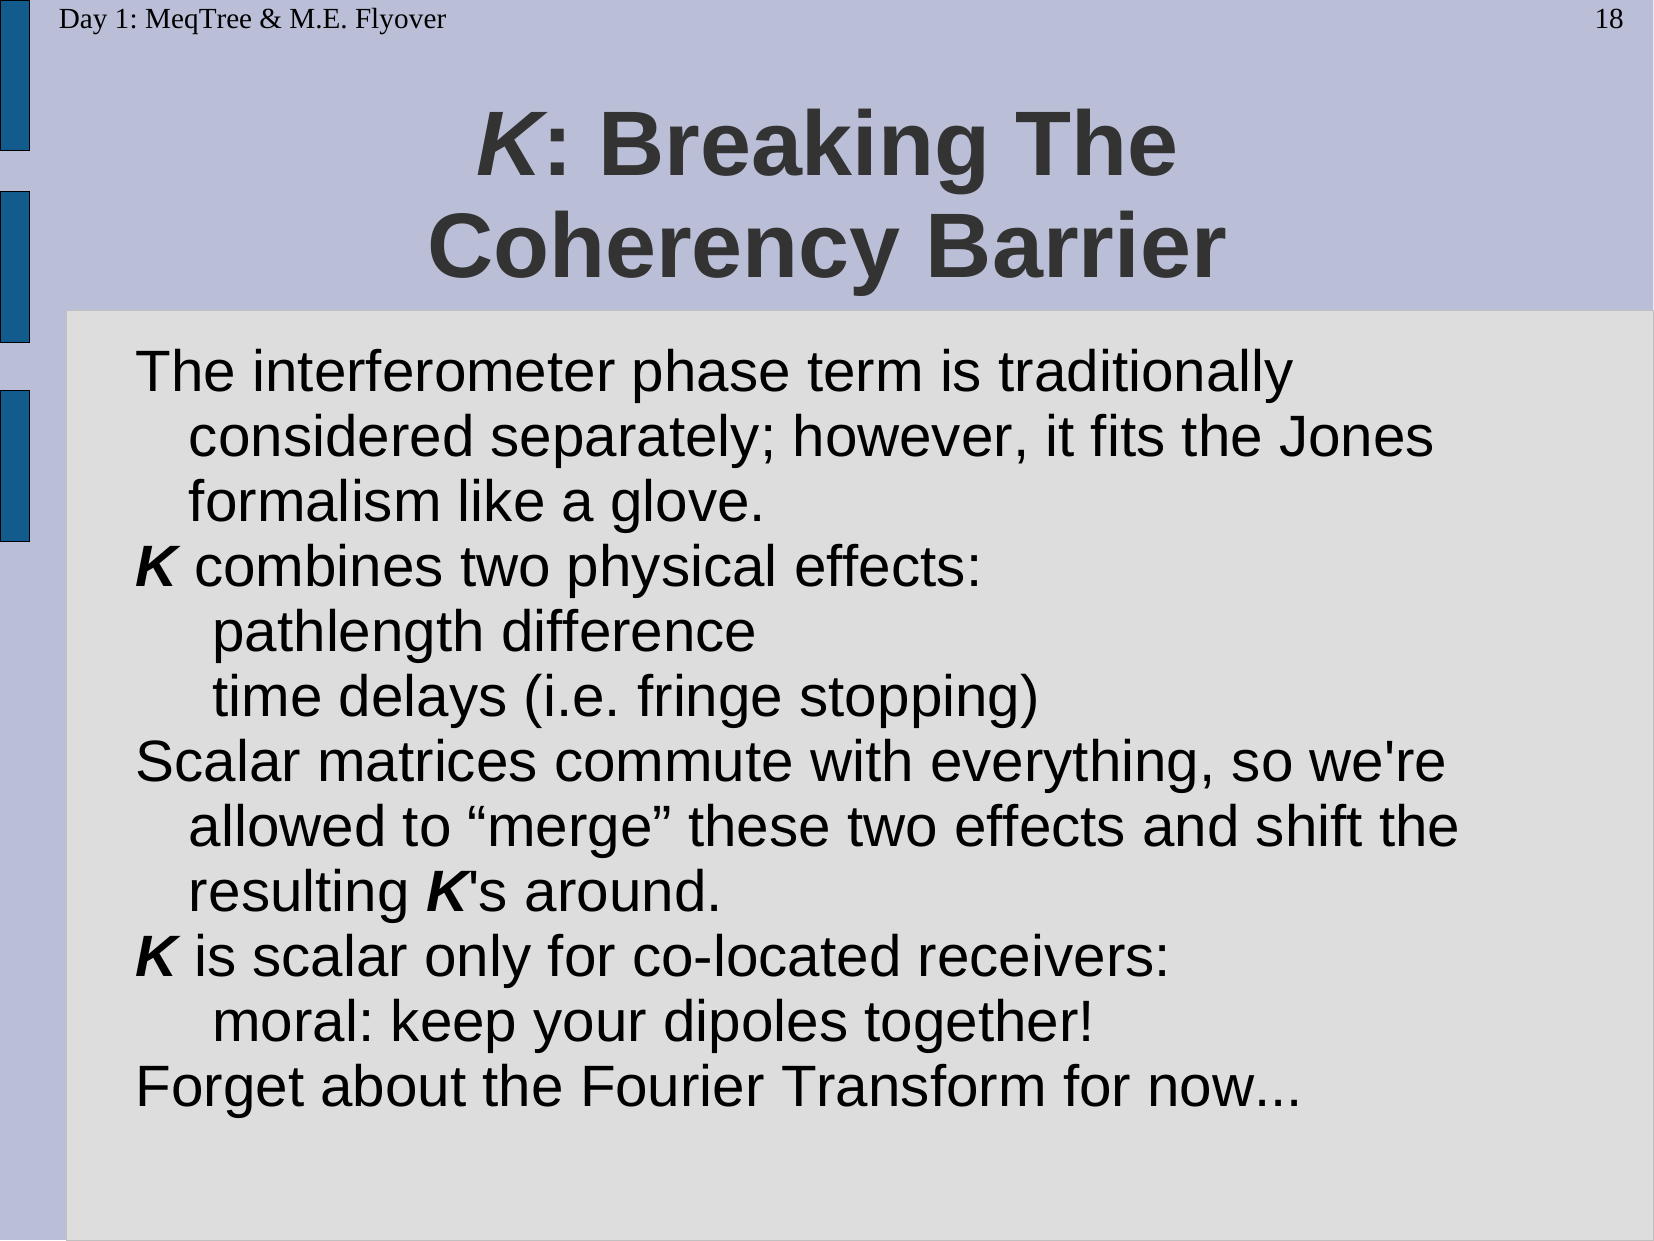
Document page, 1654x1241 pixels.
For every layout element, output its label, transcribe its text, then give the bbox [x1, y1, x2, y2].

title K: Breaking The Coherency Barrier [121, 87, 1534, 302]
list The interferometer phase term is traditionally considered separately; however, it fits the Jones formalism like a glove. K combines two physical effects: pathlength difference time delays (i.e. fringe stopping) Scalar matrices commute with everything, so we're allowed to “merge” these two effects and shift the resulting K's around. K is scalar only for co-located receivers: moral: keep your dipoles together! Forget about the Fourier Transform for now... [118, 338, 1595, 1152]
